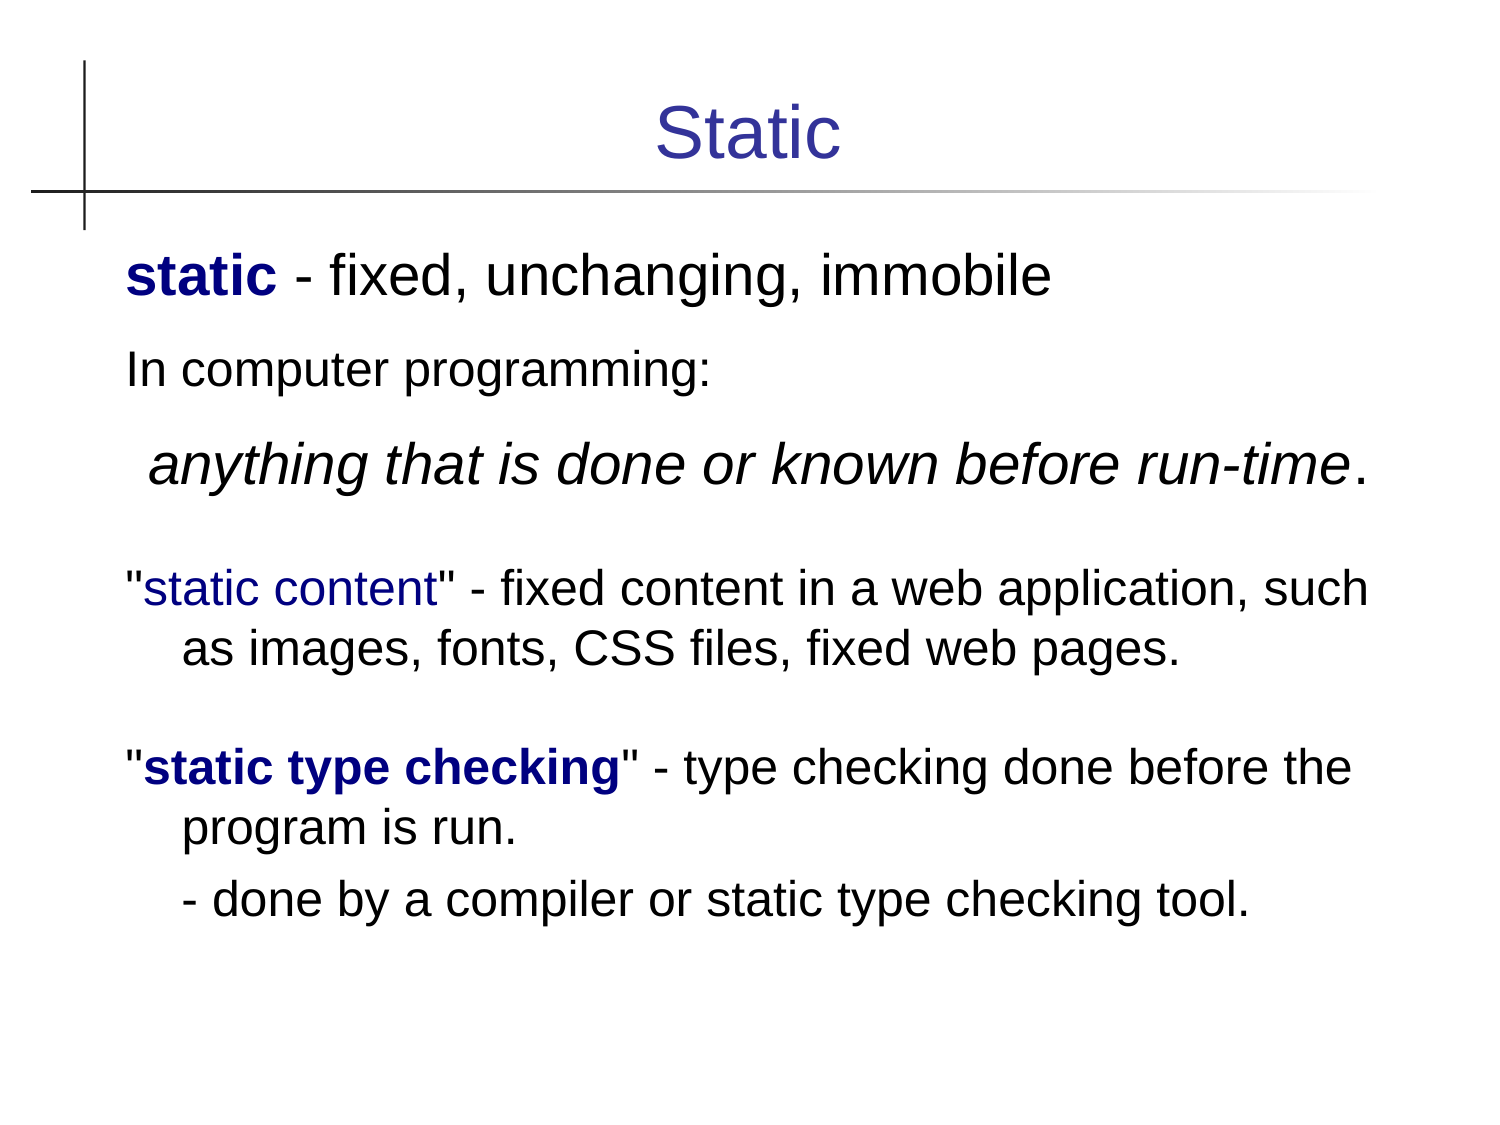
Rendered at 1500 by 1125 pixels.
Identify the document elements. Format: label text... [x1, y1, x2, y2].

list static - fixed, unchanging, immobile In computer programming: anything that is done or known before run-time. "static content" - fixed content in a web application, such as images, fonts, CSS files, fixed web pages. "static type checking" - type checking done before the program is run. - done by a compiler or static type checking tool. [110, 229, 1408, 1021]
title Static [100, 42, 1397, 182]
